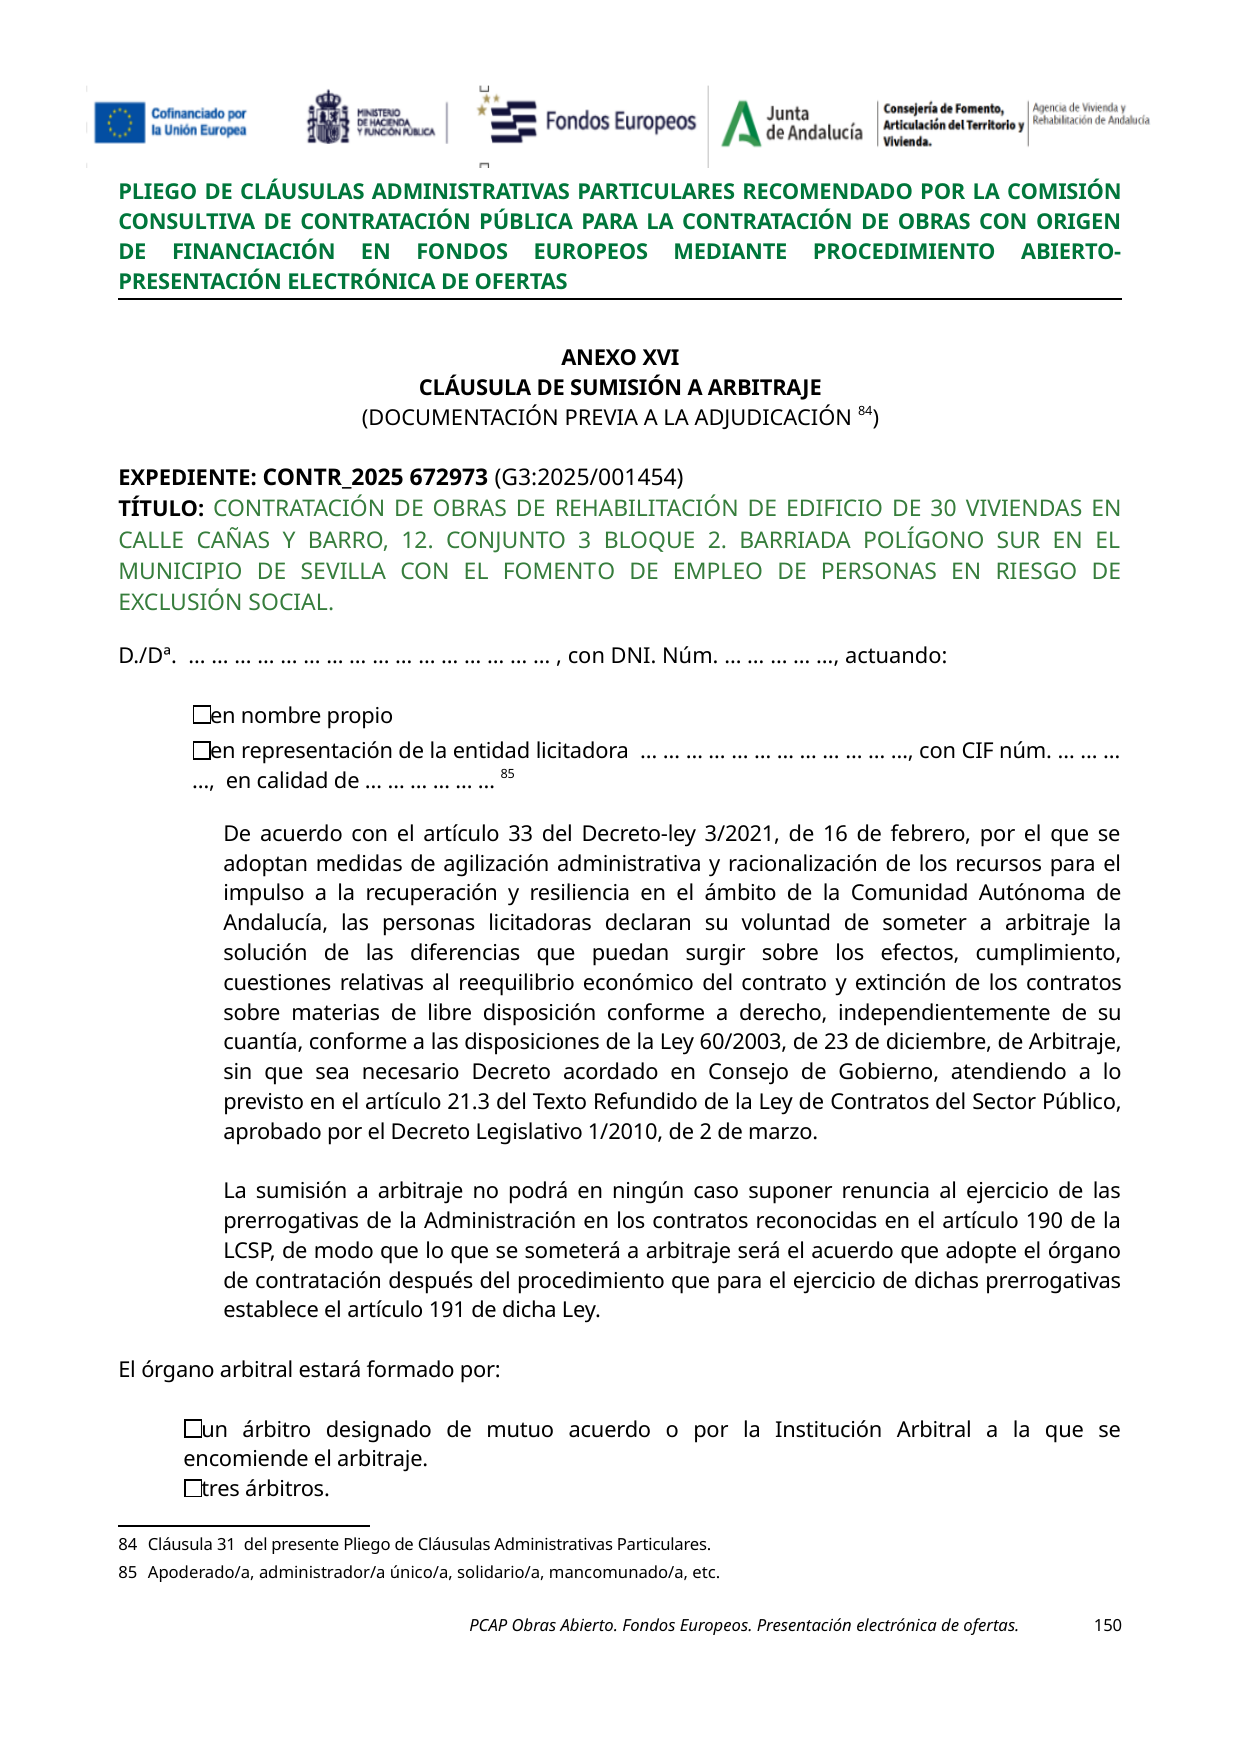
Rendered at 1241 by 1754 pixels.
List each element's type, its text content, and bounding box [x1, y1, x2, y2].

text (DOCUMENTACIÓN PREVIA A LA ADJUDICACIÓN ) [118, 402, 1122, 431]
text El órgano arbitral estará formado por: [118, 1354, 1122, 1384]
text un árbitro designado de mutuo acuerdo o por la Institución Arbitral a la que se encomiende el arbitraje. [183, 1414, 1122, 1473]
text PLIEGO DE CLÁUSULAS ADMINISTRATIVAS PARTICULARES RECOMENDADO POR LA COMISIÓN CONSULTIVA DE CONTRATACIÓN PÚBLICA PARA LA CONTRATACIÓN DE OBRAS CON ORIGEN DE FINANCIACIÓN EN FONDOS EUROPEOS MEDIANTE PROCEDIMIENTO ABIERTO- PRESENTACIÓN ELECTRÓNICA DE OFERTAS [118, 176, 1122, 298]
text Cláusula 31 del presente Pliego de Cláusulas Administrativas Particulares. [118, 1532, 1122, 1555]
text D./Dª. … … … … … … … … … … … … … … … … , con DNI. Núm. … … … … …, actuando: [118, 640, 1122, 670]
picture [86, 81, 1164, 168]
text ANEXO XVI [118, 342, 1122, 372]
text De acuerdo con el artículo 33 del Decreto-ley 3/2021, de 16 de febrero, por el que se adoptan medidas de agilización administrativa y racionalización de los recursos para el impulso a la recuperación y resiliencia en el ámbito de la Comunidad Autónoma de Andalucía, las personas licitadoras declaran su voluntad de someter a arbitraje la solución de las diferencias que puedan surgir sobre los efectos, cumplimiento, cuestiones relativas al reequilibrio económico del contrato y extinción de los contratos sobre materias de libre disposición conforme a derecho, independientemente de su cuantía, conforme a las disposiciones de la Ley 60/2003, de 23 de diciembre, de Arbitraje, sin que sea necesario Decreto acordado en Consejo de Gobierno, atendiendo a lo previsto en el artículo 21.3 del Texto Refundido de la Ley de Contratos del Sector Público, aprobado por el Decreto Legislativo 1/2010, de 2 de marzo. [223, 818, 1122, 1146]
text en representación de la entidad licitadora … … … … … … … … … … … …, con CIF núm. … … … …, en calidad de … … … … … … [192, 736, 1122, 795]
text tres árbitros. [183, 1473, 1122, 1503]
text La sumisión a arbitraje no podrá en ningún caso suponer renuncia al ejercicio de las prerrogativas de la Administración en los contratos reconocidas en el artículo 190 de la LCSP, de modo que lo que se someterá a arbitraje será el acuerdo que adopte el órgano de contratación después del procedimiento que para el ejercicio de dichas prerrogativas establece el artículo 191 de dicha Ley. [223, 1175, 1122, 1324]
text en nombre propio [192, 700, 1122, 729]
text TÍTULO: CONTRATACIÓN DE OBRAS DE REHABILITACIÓN DE EDIFICIO DE 30 VIVIENDAS EN CALLE CAÑAS Y BARRO, 12. CONJUNTO 3 BLOQUE 2. BARRIADA POLÍGONO SUR EN EL MUNICIPIO DE SEVILLA CON EL FOMENTO DE EMPLEO DE PERSONAS EN RIESGO DE EXCLUSIÓN SOCIAL. [118, 492, 1122, 617]
text Apoderado/a, administrador/a único/a, solidario/a, mancomunado/a, etc. [118, 1561, 1122, 1584]
text CLÁUSULA DE SUMISIÓN A ARBITRAJE [118, 372, 1122, 402]
text EXPEDIENTE: CONTR_2025 672973 (G3:2025/001454) [118, 461, 1122, 492]
